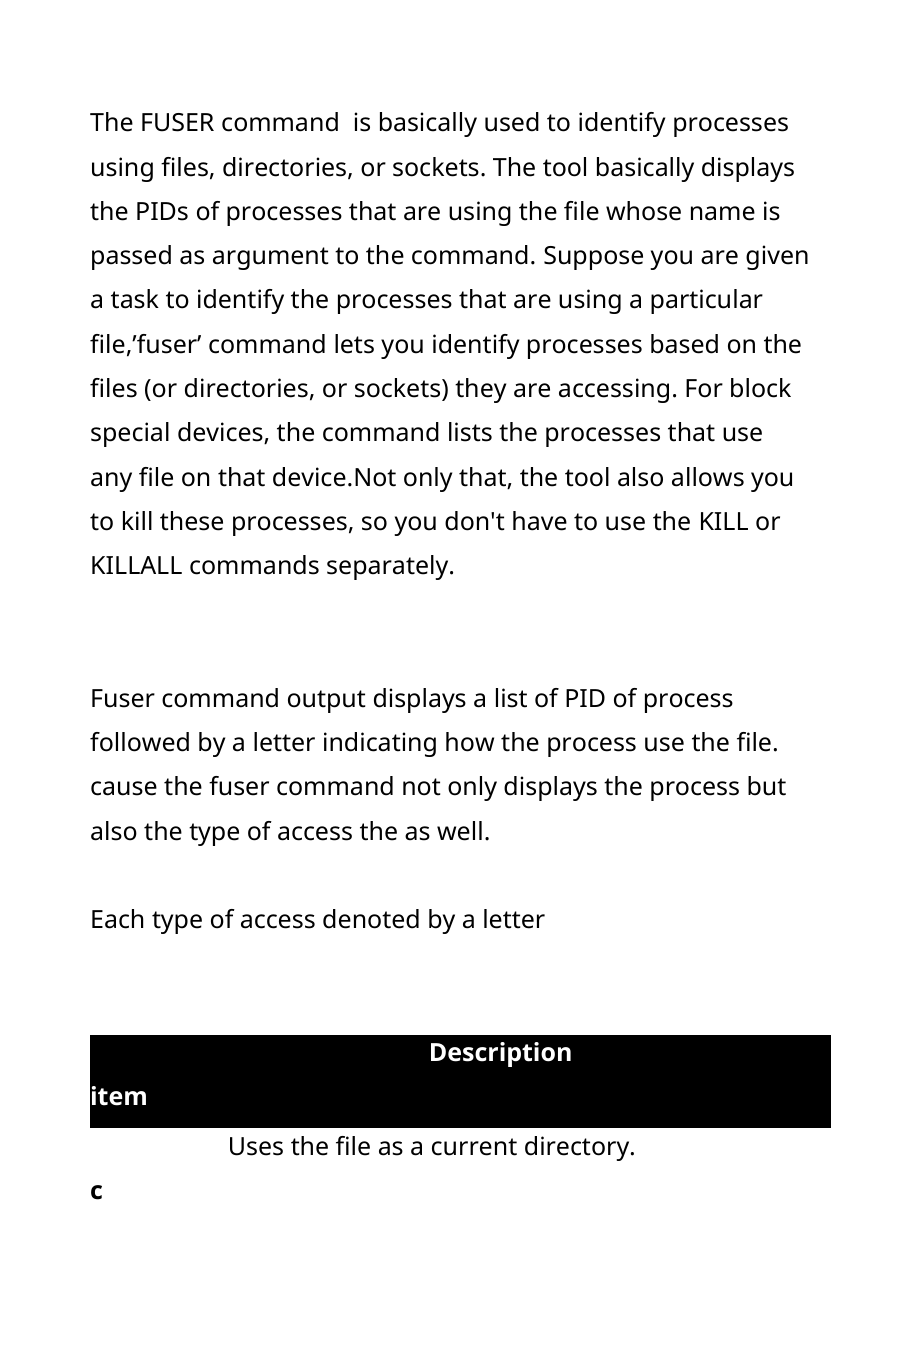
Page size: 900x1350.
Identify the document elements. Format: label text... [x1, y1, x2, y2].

table_cell Uses the file as a current directory. [221, 1129, 831, 1251]
text Each type of access denoted by a letter [90, 902, 810, 936]
text Fuser command output displays a list of PID of process followed by a letter indicating how the process use the file. cause the fuser command not only displays the process but also the type of access the as well. [90, 681, 810, 847]
text The fuser command is basically used to identify processes using files, directories, or sockets. The tool basically displays the PIDs of processes that are using the file whose name is passed as argument to the command. Suppose you are given a task to identify the processes that are using a particular file,’fuser’ command lets you identify processes based on the files (or directories, or sockets) they are accessing. For block special devices, the command lists the processes that use any file on that device.Not only that, the tool also allows you to kill these processes, so you don't have to use the kill or killall commands separately. [90, 105, 810, 582]
table_cell c [90, 1129, 221, 1251]
table_header Description [221, 1035, 831, 1128]
table_header item [90, 1035, 221, 1128]
